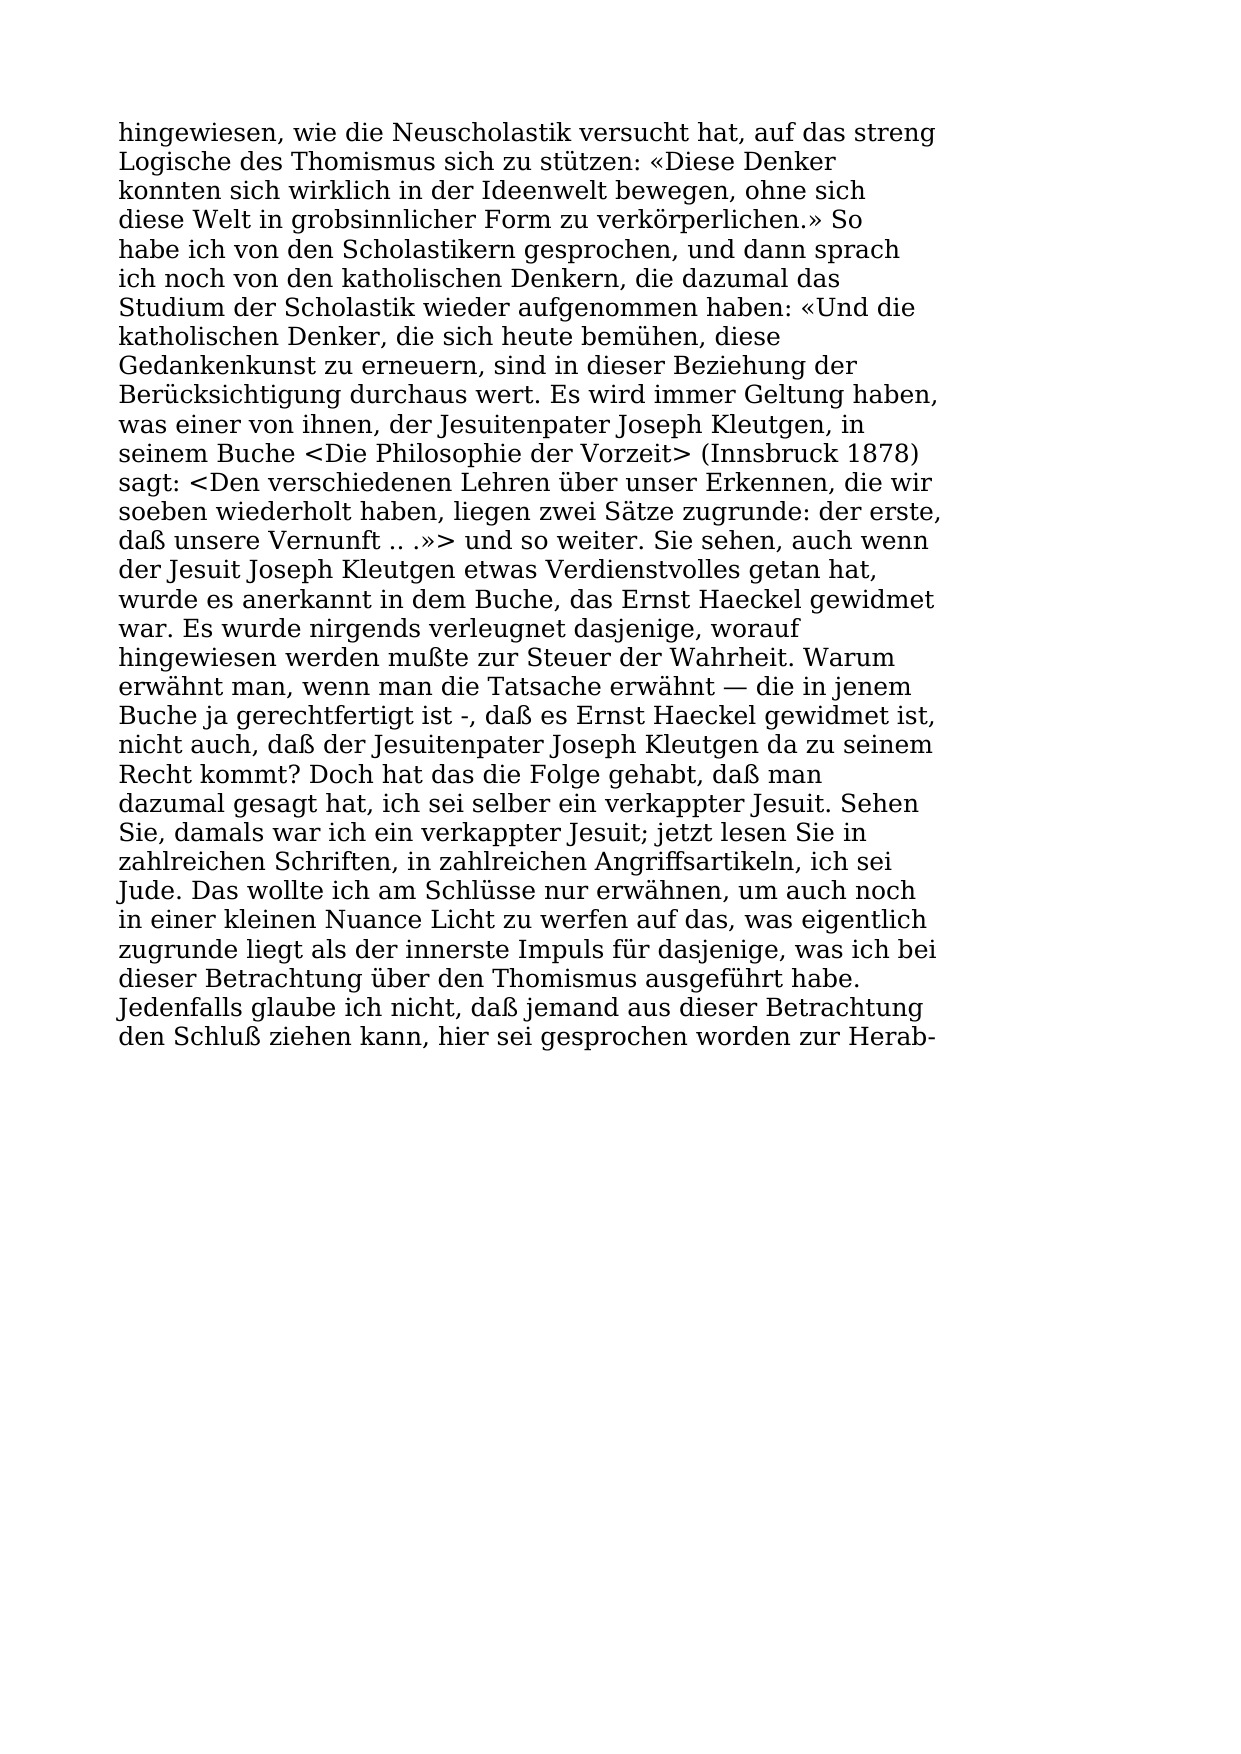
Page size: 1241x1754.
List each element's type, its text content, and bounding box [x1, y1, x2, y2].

text dieser Betrachtung über den Thomismus ausgeführt habe. [118, 964, 1122, 993]
text Buche ja gerechtfertigt ist -, daß es Ernst Haeckel gewidmet ist, [118, 701, 1122, 731]
text Gedankenkunst zu erneuern, sind in dieser Beziehung der [118, 351, 1122, 381]
text sagt: <Den verschiedenen Lehren über unser Erkennen, die wir [118, 468, 1122, 497]
text Jude. Das wollte ich am Schlüsse nur erwähnen, um auch noch [118, 876, 1122, 906]
text Jedenfalls glaube ich nicht, daß jemand aus dieser Betrachtung [118, 993, 1122, 1022]
text daß unsere Vernunft .. .»> und so weiter. Sie sehen, auch wenn [118, 526, 1122, 556]
text diese Welt in grobsinnlicher Form zu verkörperlichen.» So [118, 206, 1122, 235]
text wurde es anerkannt in dem Buche, das Ernst Haeckel gewidmet [118, 585, 1122, 614]
text war. Es wurde nirgends verleugnet dasjenige, worauf [118, 614, 1122, 643]
text seinem Buche <Die Philosophie der Vorzeit> (Innsbruck 1878) [118, 439, 1122, 468]
text dazumal gesagt hat, ich sei selber ein verkappter Jesuit. Sehen [118, 789, 1122, 818]
text habe ich von den Scholastikern gesprochen, und dann sprach [118, 235, 1122, 264]
text Berücksichtigung durchaus wert. Es wird immer Geltung haben, [118, 381, 1122, 410]
text soeben wiederholt haben, liegen zwei Sätze zugrunde: der erste, [118, 497, 1122, 526]
text Sie, damals war ich ein verkappter Jesuit; jetzt lesen Sie in [118, 818, 1122, 847]
text zahlreichen Schriften, in zahlreichen Angriffsartikeln, ich sei [118, 847, 1122, 876]
text nicht auch, daß der Jesuitenpater Joseph Kleutgen da zu seinem [118, 731, 1122, 760]
text erwähnt man, wenn man die Tatsache erwähnt — die in jenem [118, 672, 1122, 701]
text was einer von ihnen, der Jesuitenpater Joseph Kleutgen, in [118, 410, 1122, 439]
text Studium der Scholastik wieder aufgenommen haben: «Und die [118, 293, 1122, 322]
text konnten sich wirklich in der Ideenwelt bewegen, ohne sich [118, 176, 1122, 206]
text Logische des Thomismus sich zu stützen: «Diese Denker [118, 147, 1122, 176]
text den Schluß ziehen kann, hier sei gesprochen worden zur Herab- [118, 1022, 1122, 1051]
text katholischen Denker, die sich heute bemühen, diese [118, 322, 1122, 351]
text zugrunde liegt als der innerste Impuls für dasjenige, was ich bei [118, 935, 1122, 964]
text hingewiesen werden mußte zur Steuer der Wahrheit. Warum [118, 643, 1122, 672]
text der Jesuit Joseph Kleutgen etwas Verdienstvolles getan hat, [118, 556, 1122, 585]
text hingewiesen, wie die Neuscholastik versucht hat, auf das streng [118, 118, 1122, 147]
text Recht kommt? Doch hat das die Folge gehabt, daß man [118, 760, 1122, 789]
text ich noch von den katholischen Denkern, die dazumal das [118, 264, 1122, 293]
text in einer kleinen Nuance Licht zu werfen auf das, was eigentlich [118, 906, 1122, 935]
